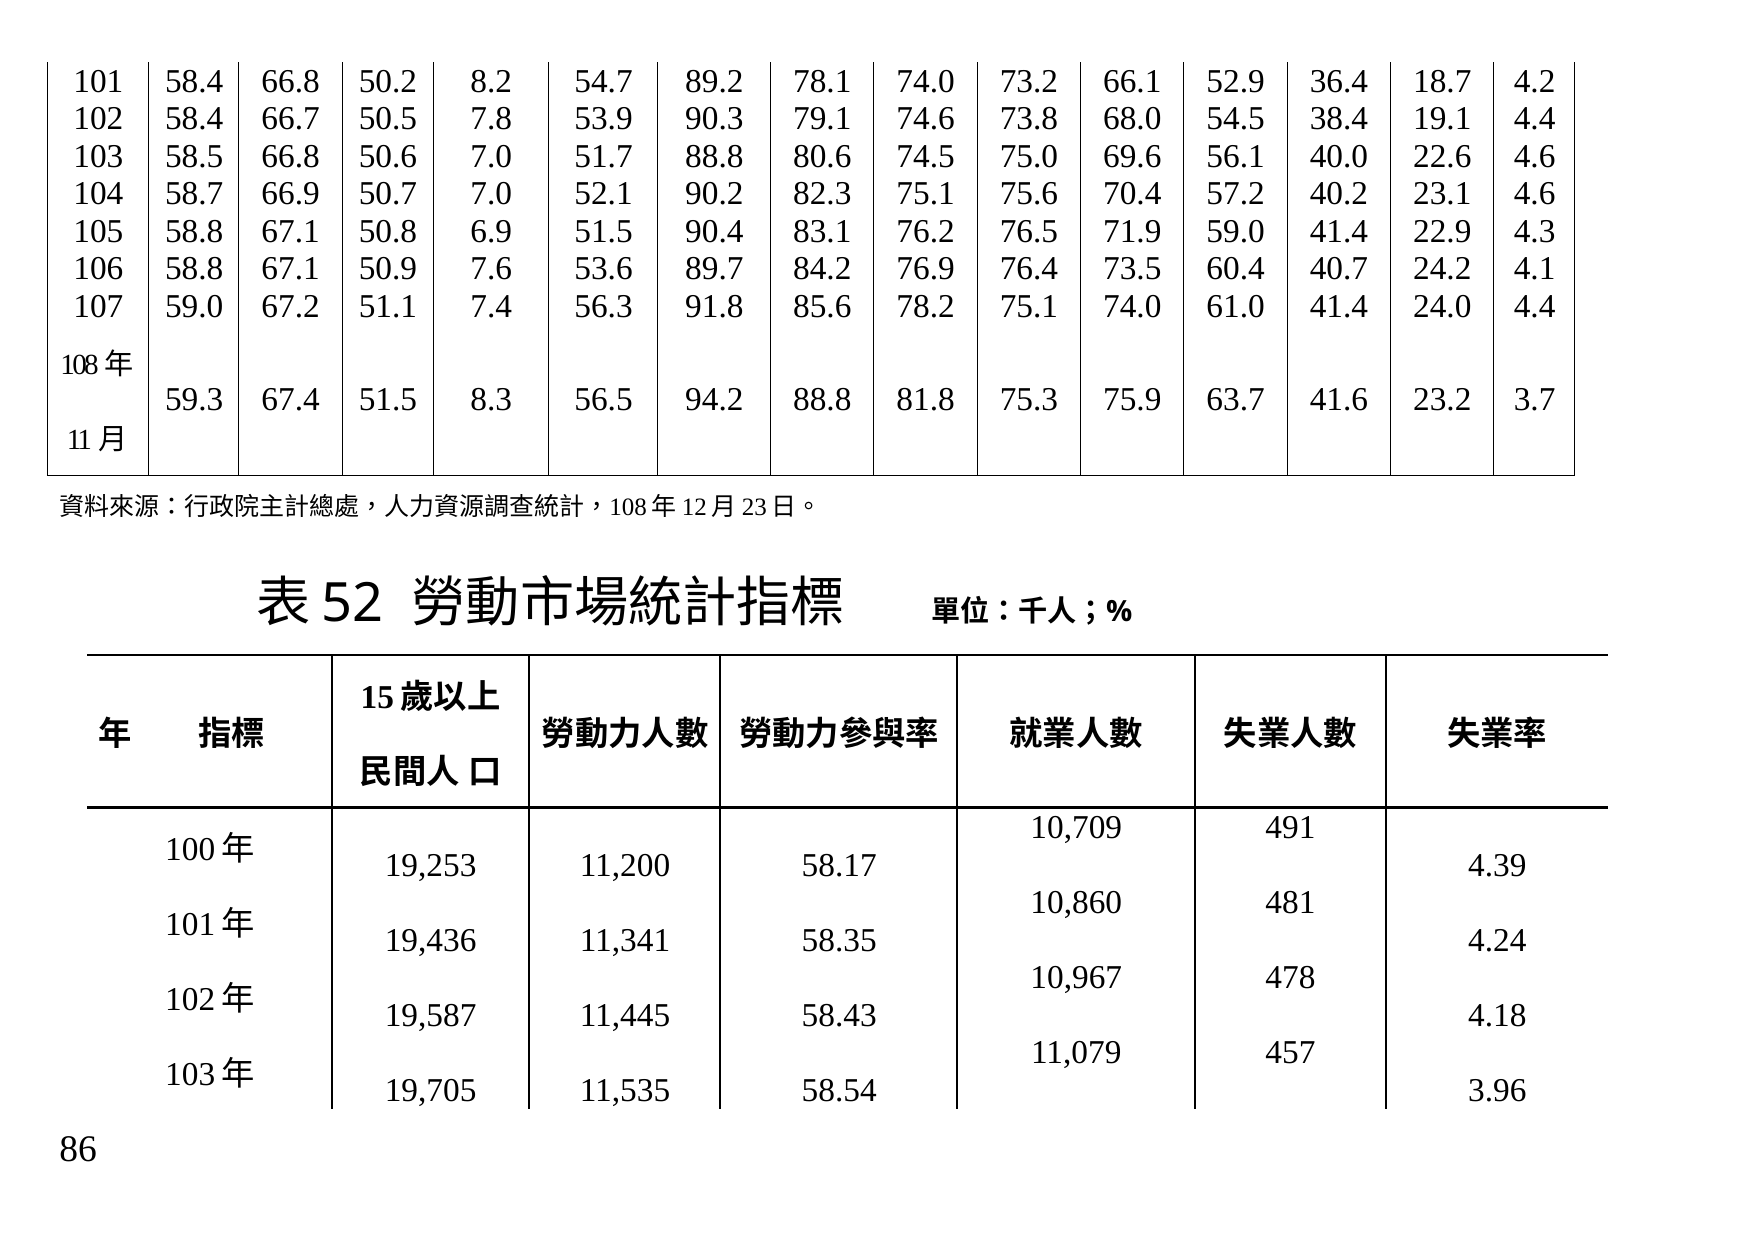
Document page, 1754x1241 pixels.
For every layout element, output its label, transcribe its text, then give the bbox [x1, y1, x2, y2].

table_cell 69.6 [1081, 137, 1183, 174]
table_cell 105 [48, 212, 148, 249]
table_cell 4.39 [1387, 809, 1608, 883]
table_cell 40.0 [1288, 137, 1390, 174]
table_cell 3.96 [1387, 1034, 1608, 1108]
subtitle 表52 勞動市場統計指標 單位：千人；% [59, 542, 1636, 654]
table_cell 94.2 [658, 325, 770, 474]
table_cell 11,535 [530, 1034, 719, 1108]
table_cell 102年 [87, 959, 331, 1033]
table_cell 71.9 [1081, 212, 1183, 249]
table_cell 50.5 [343, 100, 433, 137]
table_cell 106 [48, 250, 148, 287]
table_cell 75.1 [978, 287, 1080, 324]
table_cell 76.2 [874, 212, 977, 249]
table_cell 90.3 [658, 100, 770, 137]
table_cell 50.7 [343, 175, 433, 212]
table_cell 19,705 [333, 1034, 528, 1108]
table_cell 23.1 [1391, 175, 1493, 212]
table_cell 91.8 [658, 287, 770, 324]
table_cell 10,709 [958, 809, 1194, 883]
table_cell 51.5 [549, 212, 657, 249]
table_header 15歲以上 民間人 口 [333, 656, 528, 806]
table_cell 7.6 [434, 250, 548, 287]
table_cell 18.7 [1391, 62, 1493, 99]
table_cell 61.0 [1184, 287, 1287, 324]
table_cell 58.35 [721, 884, 956, 958]
table_cell 70.4 [1081, 175, 1183, 212]
table_cell 7.4 [434, 287, 548, 324]
table_cell 4.1 [1494, 250, 1574, 287]
table_cell 88.8 [771, 325, 873, 474]
table_cell 40.2 [1288, 175, 1390, 212]
table_cell 10,860 [958, 884, 1194, 958]
table_cell 83.1 [771, 212, 873, 249]
table_cell 4.6 [1494, 137, 1574, 174]
table_cell 75.1 [874, 175, 977, 212]
table_cell 73.5 [1081, 250, 1183, 287]
table_cell 102 [48, 100, 148, 137]
table_cell 4.4 [1494, 287, 1574, 324]
table_cell 89.2 [658, 62, 770, 99]
table_cell 74.6 [874, 100, 977, 137]
table_cell 101 [48, 62, 148, 99]
table_cell 52.9 [1184, 62, 1287, 99]
table_cell 60.4 [1184, 250, 1287, 287]
table_cell 4.18 [1387, 959, 1608, 1033]
table_header 勞動力人數 [530, 656, 719, 806]
table_cell 41.4 [1288, 287, 1390, 324]
table_cell 38.4 [1288, 100, 1390, 137]
table_cell 40.7 [1288, 250, 1390, 287]
table_cell 7.0 [434, 137, 548, 174]
table_cell 73.8 [978, 100, 1080, 137]
table_cell 10,967 [958, 959, 1194, 1033]
table_cell 89.7 [658, 250, 770, 287]
table_cell 7.0 [434, 175, 548, 212]
table_cell 81.8 [874, 325, 977, 474]
table_cell 57.2 [1184, 175, 1287, 212]
table_cell 58.5 [149, 137, 238, 174]
table_cell 50.2 [343, 62, 433, 99]
table_cell 3.7 [1494, 325, 1574, 474]
table_cell 457 [1196, 1034, 1385, 1108]
table_cell 4.24 [1387, 884, 1608, 958]
table_cell 22.6 [1391, 137, 1493, 174]
table_cell 22.9 [1391, 212, 1493, 249]
table_cell 11,079 [958, 1034, 1194, 1108]
table_cell 50.9 [343, 250, 433, 287]
table_cell 74.0 [874, 62, 977, 99]
table_cell 4.4 [1494, 100, 1574, 137]
table_cell 53.6 [549, 250, 657, 287]
table_cell 478 [1196, 959, 1385, 1033]
table_cell 24.0 [1391, 287, 1493, 324]
table_cell 59.0 [149, 287, 238, 324]
table_cell 23.2 [1391, 325, 1493, 474]
table_cell 103 [48, 137, 148, 174]
table_cell 8.2 [434, 62, 548, 99]
table_cell 59.3 [149, 325, 238, 474]
table_cell 58.54 [721, 1034, 956, 1108]
table_header 失業人數 [1196, 656, 1385, 806]
table_cell 75.9 [1081, 325, 1183, 474]
table_cell 56.5 [549, 325, 657, 474]
table_cell 7.8 [434, 100, 548, 137]
table_cell 67.2 [239, 287, 342, 324]
table_cell 4.2 [1494, 62, 1574, 99]
table_cell 491 [1196, 809, 1385, 883]
table_cell 36.4 [1288, 62, 1390, 99]
table_cell 19,436 [333, 884, 528, 958]
table_cell 84.2 [771, 250, 873, 287]
table_cell 66.8 [239, 62, 342, 99]
table_cell 78.1 [771, 62, 873, 99]
table_header 勞動力參與率 [721, 656, 956, 806]
table_cell 58.4 [149, 100, 238, 137]
table_cell 68.0 [1081, 100, 1183, 137]
table_cell 66.1 [1081, 62, 1183, 99]
table_cell 90.2 [658, 175, 770, 212]
table_cell 58.7 [149, 175, 238, 212]
table_cell 75.0 [978, 137, 1080, 174]
table_cell 51.1 [343, 287, 433, 324]
table_cell 67.4 [239, 325, 342, 474]
table_cell 58.17 [721, 809, 956, 883]
table_cell 67.1 [239, 250, 342, 287]
table_cell 6.9 [434, 212, 548, 249]
table_cell 58.43 [721, 959, 956, 1033]
table_cell 59.0 [1184, 212, 1287, 249]
table_cell 41.4 [1288, 212, 1390, 249]
table_cell 66.8 [239, 137, 342, 174]
table_cell 75.3 [978, 325, 1080, 474]
table_cell 107 [48, 287, 148, 324]
table_cell 82.3 [771, 175, 873, 212]
table_cell 54.5 [1184, 100, 1287, 137]
table_cell 11,341 [530, 884, 719, 958]
table_cell 8.3 [434, 325, 548, 474]
table_cell 90.4 [658, 212, 770, 249]
table_cell 67.1 [239, 212, 342, 249]
table_cell 66.7 [239, 100, 342, 137]
table_cell 56.3 [549, 287, 657, 324]
table_cell 100年 [87, 809, 331, 883]
table_cell 78.2 [874, 287, 977, 324]
table_cell 74.0 [1081, 287, 1183, 324]
table_cell 79.1 [771, 100, 873, 137]
table_cell 66.9 [239, 175, 342, 212]
table_cell 50.8 [343, 212, 433, 249]
table_cell 58.4 [149, 62, 238, 99]
table_cell 108年 11月 [48, 325, 148, 474]
table_cell 52.1 [549, 175, 657, 212]
table_cell 56.1 [1184, 137, 1287, 174]
table_cell 51.5 [343, 325, 433, 474]
table_cell 58.8 [149, 212, 238, 249]
table_cell 85.6 [771, 287, 873, 324]
table_cell 76.4 [978, 250, 1080, 287]
table_cell 11,445 [530, 959, 719, 1033]
table_cell 80.6 [771, 137, 873, 174]
table_cell 481 [1196, 884, 1385, 958]
table_cell 53.9 [549, 100, 657, 137]
table_cell 4.6 [1494, 175, 1574, 212]
table_cell 41.6 [1288, 325, 1390, 474]
table_cell 24.2 [1391, 250, 1493, 287]
table_cell 19.1 [1391, 100, 1493, 137]
table_cell 50.6 [343, 137, 433, 174]
table_cell 75.6 [978, 175, 1080, 212]
table_cell 76.9 [874, 250, 977, 287]
table_cell 11,200 [530, 809, 719, 883]
table_header 年 指標 [87, 656, 331, 806]
table_cell 101年 [87, 884, 331, 958]
table_header 就業人數 [958, 656, 1194, 806]
table_cell 103年 [87, 1034, 331, 1108]
table_cell 76.5 [978, 212, 1080, 249]
text 資料來源：行政院主計總處，人力資源調查統計，108年12月23日。 [59, 487, 1636, 523]
table_cell 19,587 [333, 959, 528, 1033]
table_cell 58.8 [149, 250, 238, 287]
table_cell 74.5 [874, 137, 977, 174]
table_cell 104 [48, 175, 148, 212]
table_cell 63.7 [1184, 325, 1287, 474]
table_cell 4.3 [1494, 212, 1574, 249]
table_cell 51.7 [549, 137, 657, 174]
table_cell 19,253 [333, 809, 528, 883]
table_cell 73.2 [978, 62, 1080, 99]
table_cell 54.7 [549, 62, 657, 99]
table_header 失業率 [1387, 656, 1608, 806]
table_cell 88.8 [658, 137, 770, 174]
